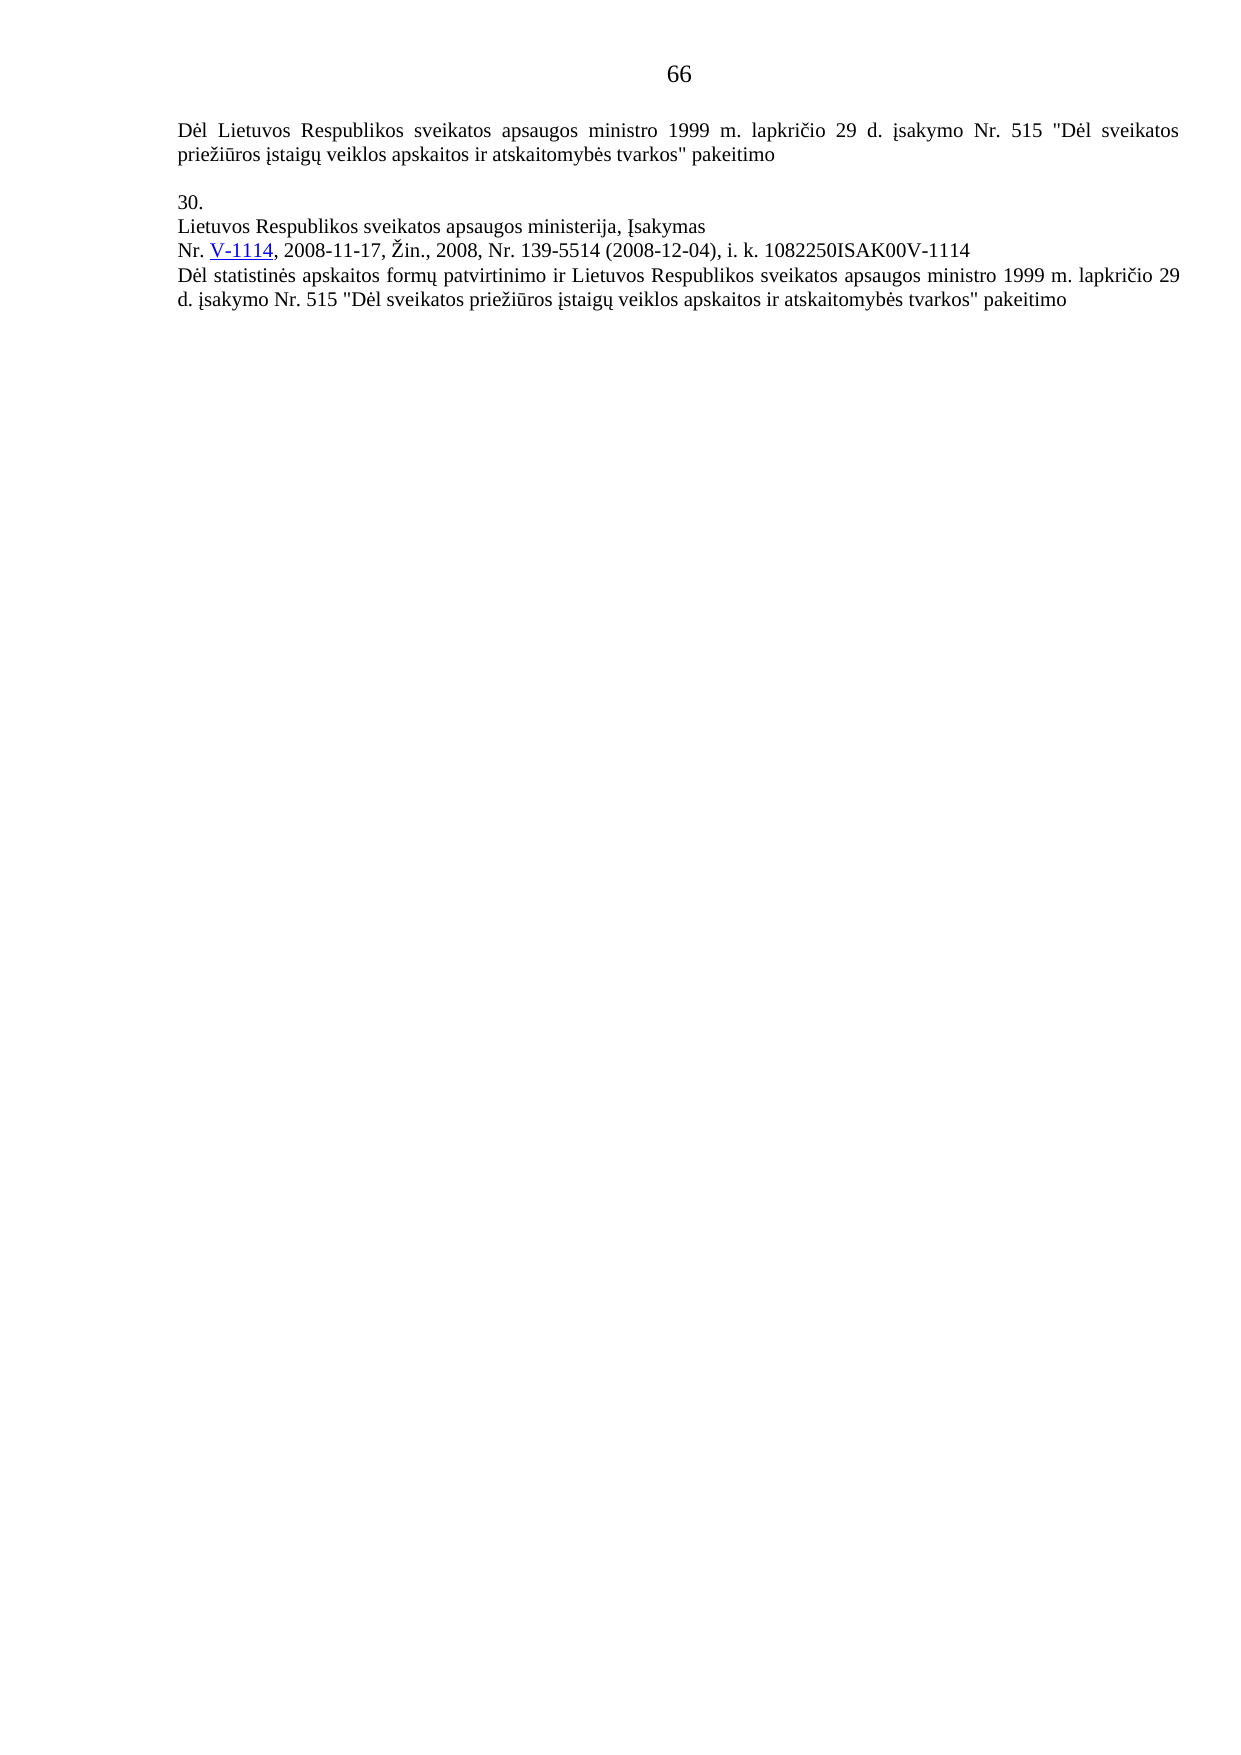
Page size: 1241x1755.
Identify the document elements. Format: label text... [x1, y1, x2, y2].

text Nr. V-1114, 2008-11-17, Žin., 2008, Nr. 139-5514 (2008-12-04), i. k. 1082250ISAK00V-1114 [177, 238, 1181, 262]
text Dėl statistinės apskaitos formų patvirtinimo ir Lietuvos Respublikos sveikatos apsaugos ministro 1999 m. lapkričio 29 d. įsakymo Nr. 515 "Dėl sveikatos priežiūros įstaigų veiklos apskaitos ir atskaitomybės tvarkos" pakeitimo [177, 262, 1181, 311]
text Lietuvos Respublikos sveikatos apsaugos ministerija, Įsakymas [177, 214, 1181, 238]
text 30. [177, 190, 1181, 214]
text Dėl Lietuvos Respublikos sveikatos apsaugos ministro 1999 m. lapkričio 29 d. įsakymo Nr. 515 "Dėl sveikatos priežiūros įstaigų veiklos apskaitos ir atskaitomybės tvarkos" pakeitimo [177, 118, 1181, 166]
